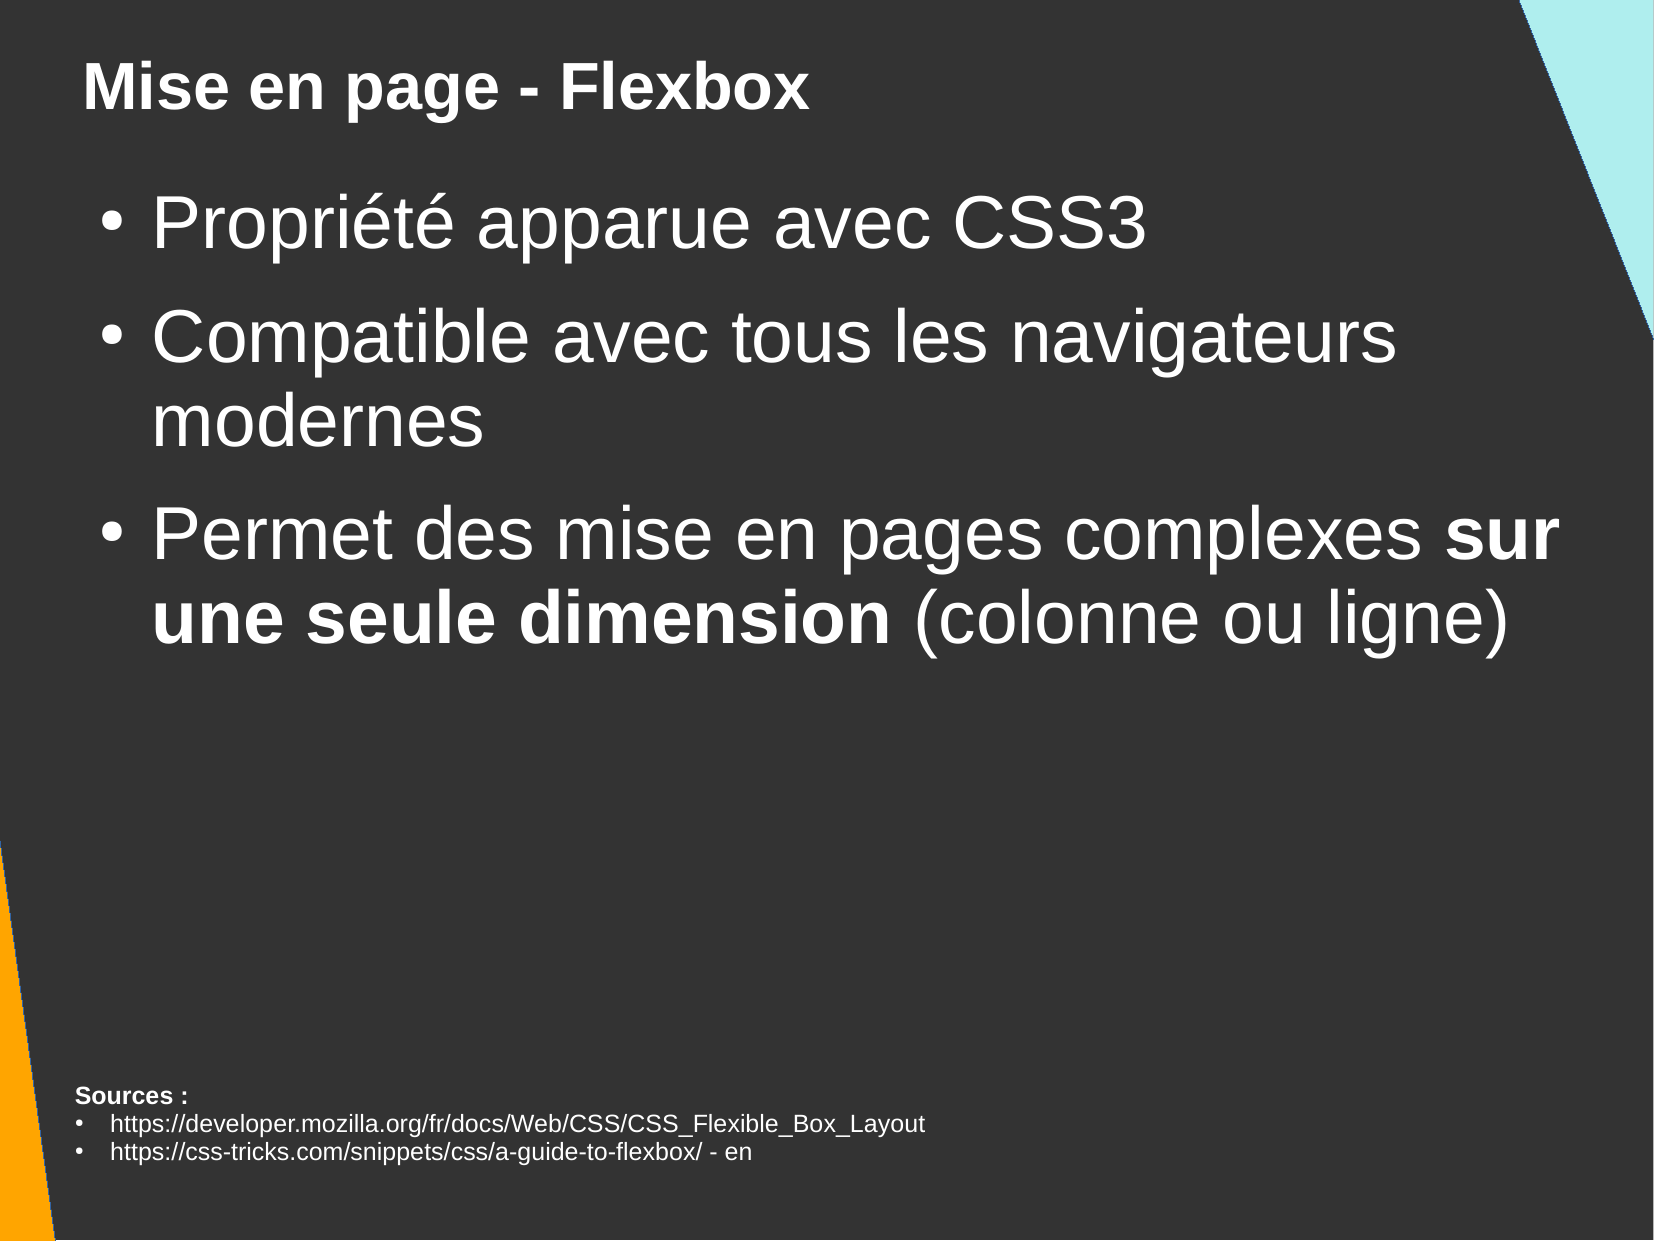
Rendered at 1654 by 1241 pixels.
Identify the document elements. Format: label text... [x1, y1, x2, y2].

list Propriété apparue avec CSS3 Compatible avec tous les navigateurs modernes Permet des mise en pages complexes sur une seule dimension (colonne ou ligne) [80, 180, 1605, 993]
text_box Sources : https://developer.mozilla.org/fr/docs/Web/CSS/CSS_Flexible_Box_Layout https://css-tricks.com/snippets/css/a-guide-to-flexbox/ - en [60, 1074, 1546, 1241]
title Mise en page - Flexbox [82, 49, 1571, 152]
text_box [1519, 0, 1654, 340]
text_box [0, 840, 56, 1241]
